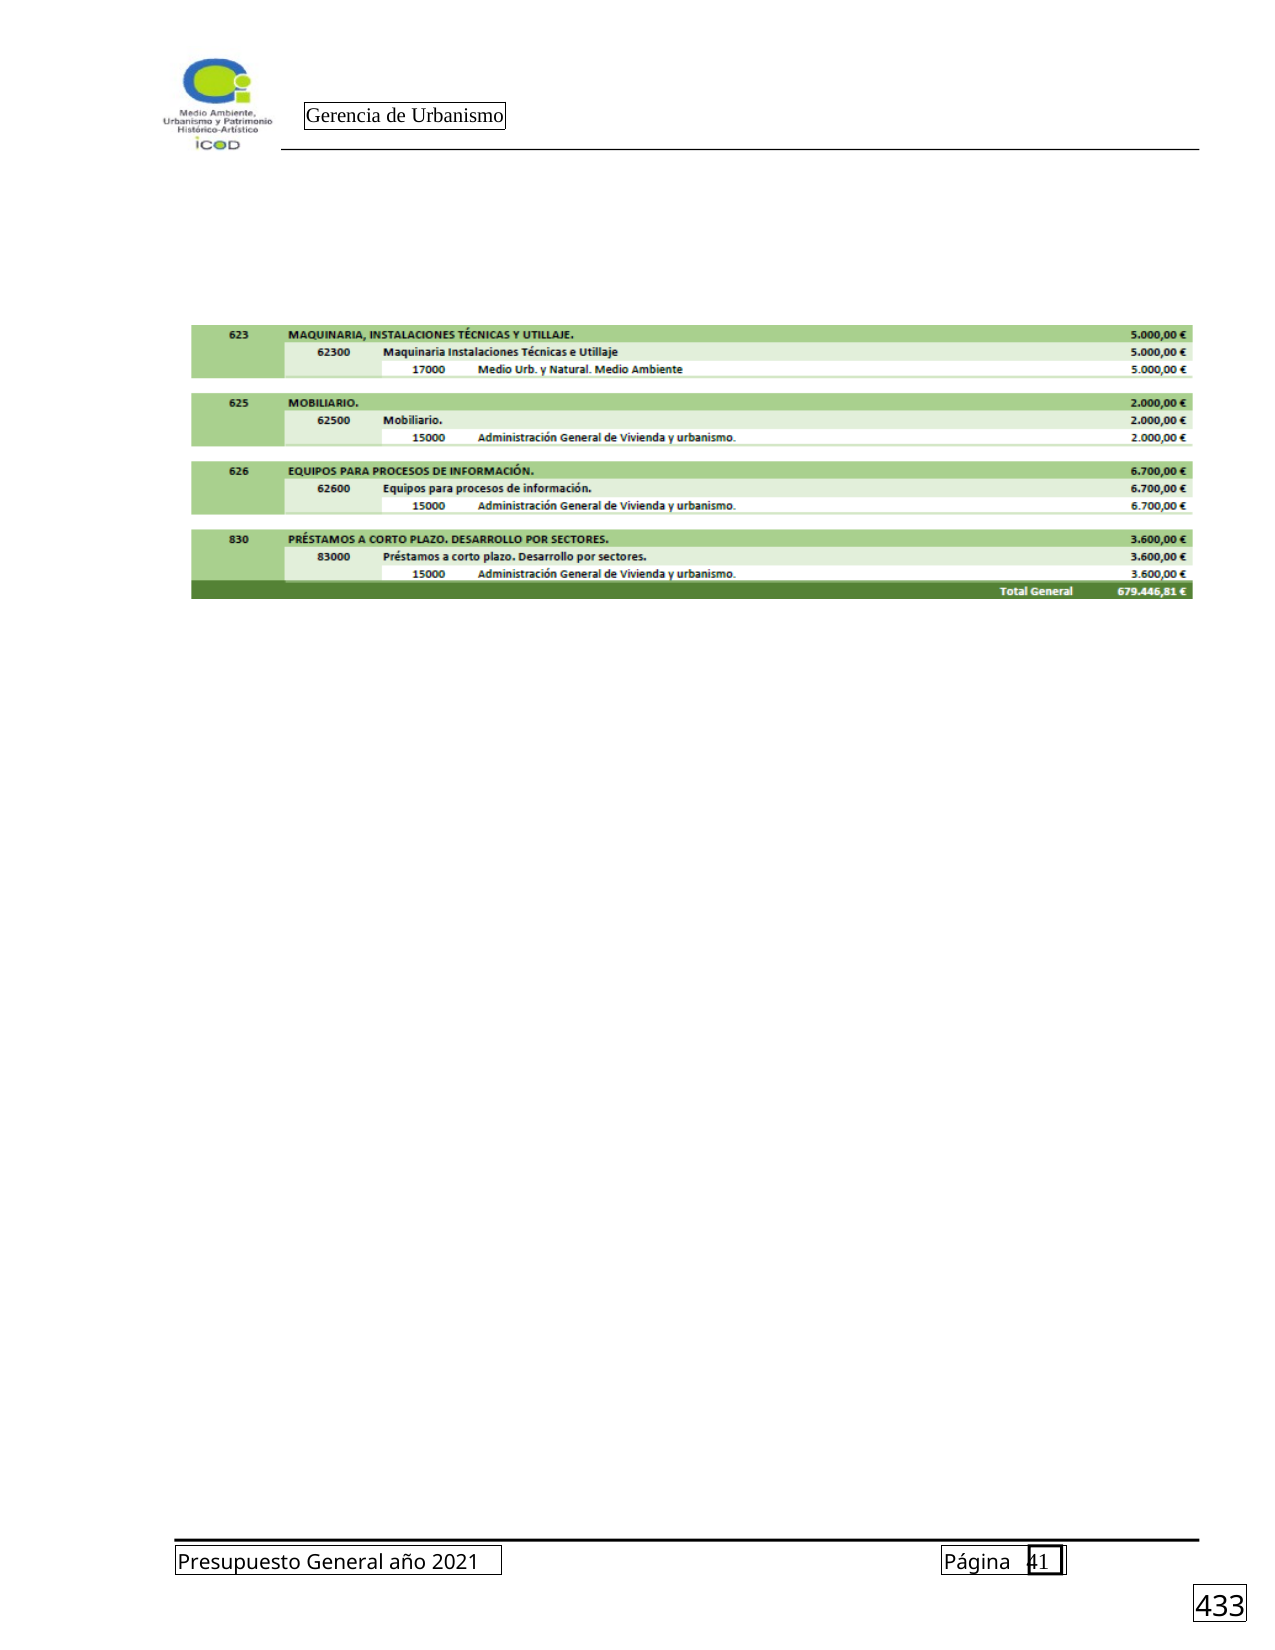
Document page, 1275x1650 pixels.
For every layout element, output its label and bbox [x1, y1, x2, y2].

picture [191, 325, 1193, 599]
picture [153, 46, 281, 170]
